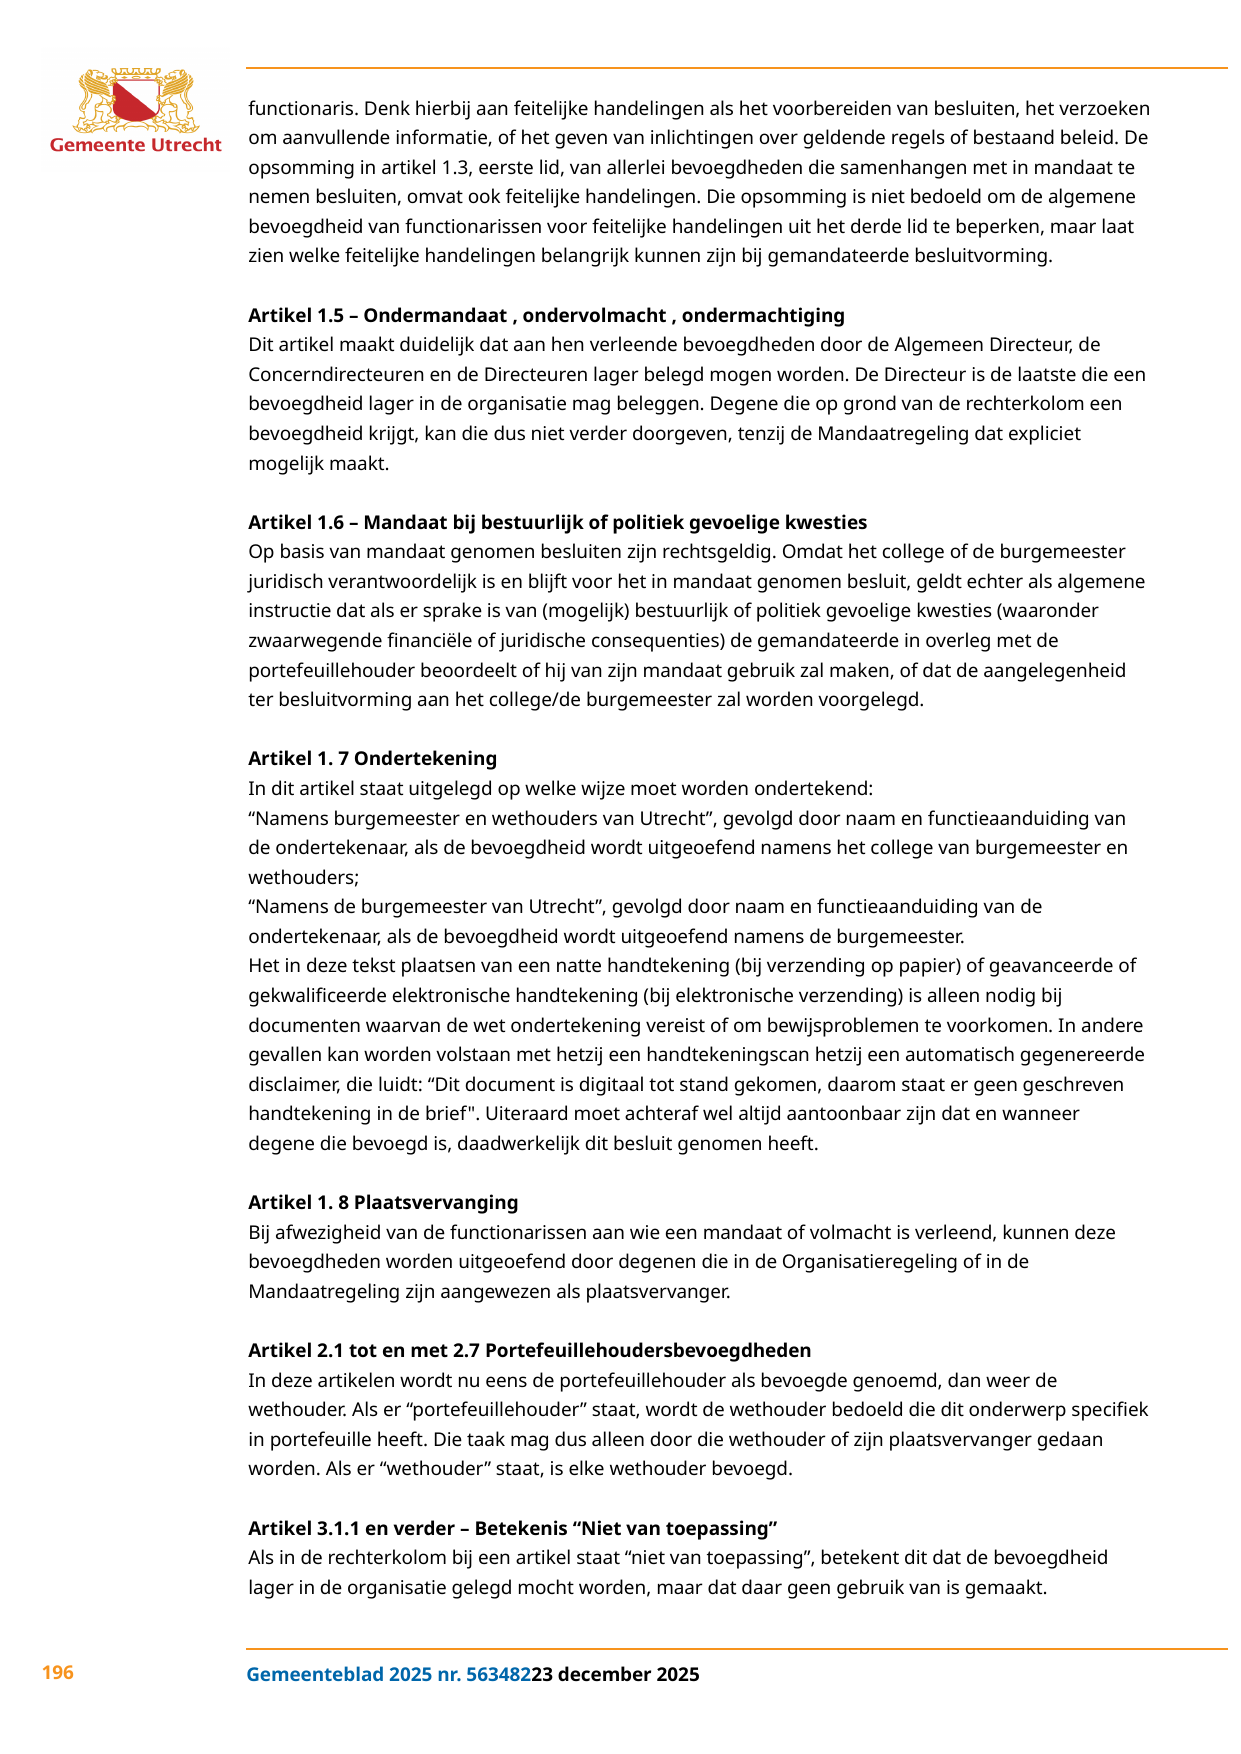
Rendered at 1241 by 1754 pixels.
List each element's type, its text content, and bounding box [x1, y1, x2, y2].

picture [41, 47, 231, 172]
text Artikel 1. 8 Plaatsvervanging [248, 1189, 1152, 1215]
text Artikel 1.5 – Ondermandaat , ondervolmacht , ondermachtiging [248, 302, 1152, 328]
text Artikel 2.1 tot en met 2.7 Portefeuillehoudersbevoegdheden [248, 1337, 1152, 1363]
text Artikel 1.6 – Mandaat bij bestuurlijk of politiek gevoelige kwesties [248, 509, 1152, 535]
text functionaris. Denk hierbij aan feitelijke handelingen als het voorbereiden van besluiten, het verzoeken om aanvullende informatie, of het geven van inlichtingen over geldende regels of bestaand beleid. De opsomming in artikel 1.3, eerste lid, van allerlei bevoegdheden die samenhangen met in mandaat te nemen besluiten, omvat ook feitelijke handelingen. Die opsomming is niet bedoeld om de algemene bevoegdheid van functionarissen voor feitelijke handelingen uit het derde lid te beperken, maar laat zien welke feitelijke handelingen belangrijk kunnen zijn bij gemandateerde besluitvorming. [248, 95, 1152, 268]
text Als in de rechterkolom bij een artikel staat “niet van toepassing”, betekent dit dat de bevoegdheid lager in de organisatie gelegd mocht worden, maar dat daar geen gebruik van is gemaakt. [248, 1544, 1152, 1600]
text Het in deze tekst plaatsen van een natte handtekening (bij verzending op papier) of geavanceerde of gekwalificeerde elektronische handtekening (bij elektronische verzending) is alleen nodig bij documenten waarvan de wet ondertekening vereist of om bewijsproblemen te voorkomen. In andere gevallen kan worden volstaan met hetzij een handtekeningscan hetzij een automatisch gegenereerde disclaimer, die luidt: “Dit document is digitaal tot stand gekomen, daarom staat er geen geschreven handtekening in de brief". Uiteraard moet achteraf wel altijd aantoonbaar zijn dat en wanneer degene die bevoegd is, daadwerkelijk dit besluit genomen heeft. [248, 953, 1152, 1156]
text “Namens burgemeester en wethouders van Utrecht”, gevolgd door naam en functieaanduiding van de ondertekenaar, als de bevoegdheid wordt uitgeoefend namens het college van burgemeester en wethouders; [248, 805, 1152, 890]
text Dit artikel maakt duidelijk dat aan hen verleende bevoegdheden door de Algemeen Directeur, de Concerndirecteuren en de Directeuren lager belegd mogen worden. De Directeur is de laatste die een bevoegdheid lager in de organisatie mag beleggen. Degene die op grond van de rechterkolom een bevoegdheid krijgt, kan die dus niet verder doorgeven, tenzij de Mandaatregeling dat expliciet mogelijk maakt. [248, 331, 1152, 476]
text In deze artikelen wordt nu eens de portefeuillehouder als bevoegde genoemd, dan weer de wethouder. Als er “portefeuillehouder” staat, wordt de wethouder bedoeld die dit onderwerp specifiek in portefeuille heeft. Die taak mag dus alleen door die wethouder of zijn plaatsvervanger gedaan worden. Als er “wethouder” staat, is elke wethouder bevoegd. [248, 1367, 1152, 1481]
text Bij afwezigheid van de functionarissen aan wie een mandaat of volmacht is verleend, kunnen deze bevoegdheden worden uitgeoefend door degenen die in de Organisatieregeling of in de Mandaatregeling zijn aangewezen als plaatsvervanger. [248, 1219, 1152, 1304]
text Artikel 3.1.1 en verder – Betekenis “Niet van toepassing” [248, 1515, 1152, 1541]
text In dit artikel staat uitgelegd op welke wijze moet worden ondertekend: [248, 775, 1152, 801]
text Op basis van mandaat genomen besluiten zijn rechtsgeldig. Omdat het college of de burgemeester juridisch verantwoordelijk is en blijft voor het in mandaat genomen besluit, geldt echter als algemene instructie dat als er sprake is van (mogelijk) bestuurlijk of politiek gevoelige kwesties (waaronder zwaarwegende financiële of juridische consequenties) de gemandateerde in overleg met de portefeuillehouder beoordeelt of hij van zijn mandaat gebruik zal maken, of dat de aangelegenheid ter besluitvorming aan het college/de burgemeester zal worden voorgelegd. [248, 538, 1152, 712]
text Artikel 1. 7 Ondertekening [248, 746, 1152, 771]
text “Namens de burgemeester van Utrecht”, gevolgd door naam en functieaanduiding van de ondertekenaar, als de bevoegdheid wordt uitgeoefend namens de burgemeester. [248, 893, 1152, 949]
